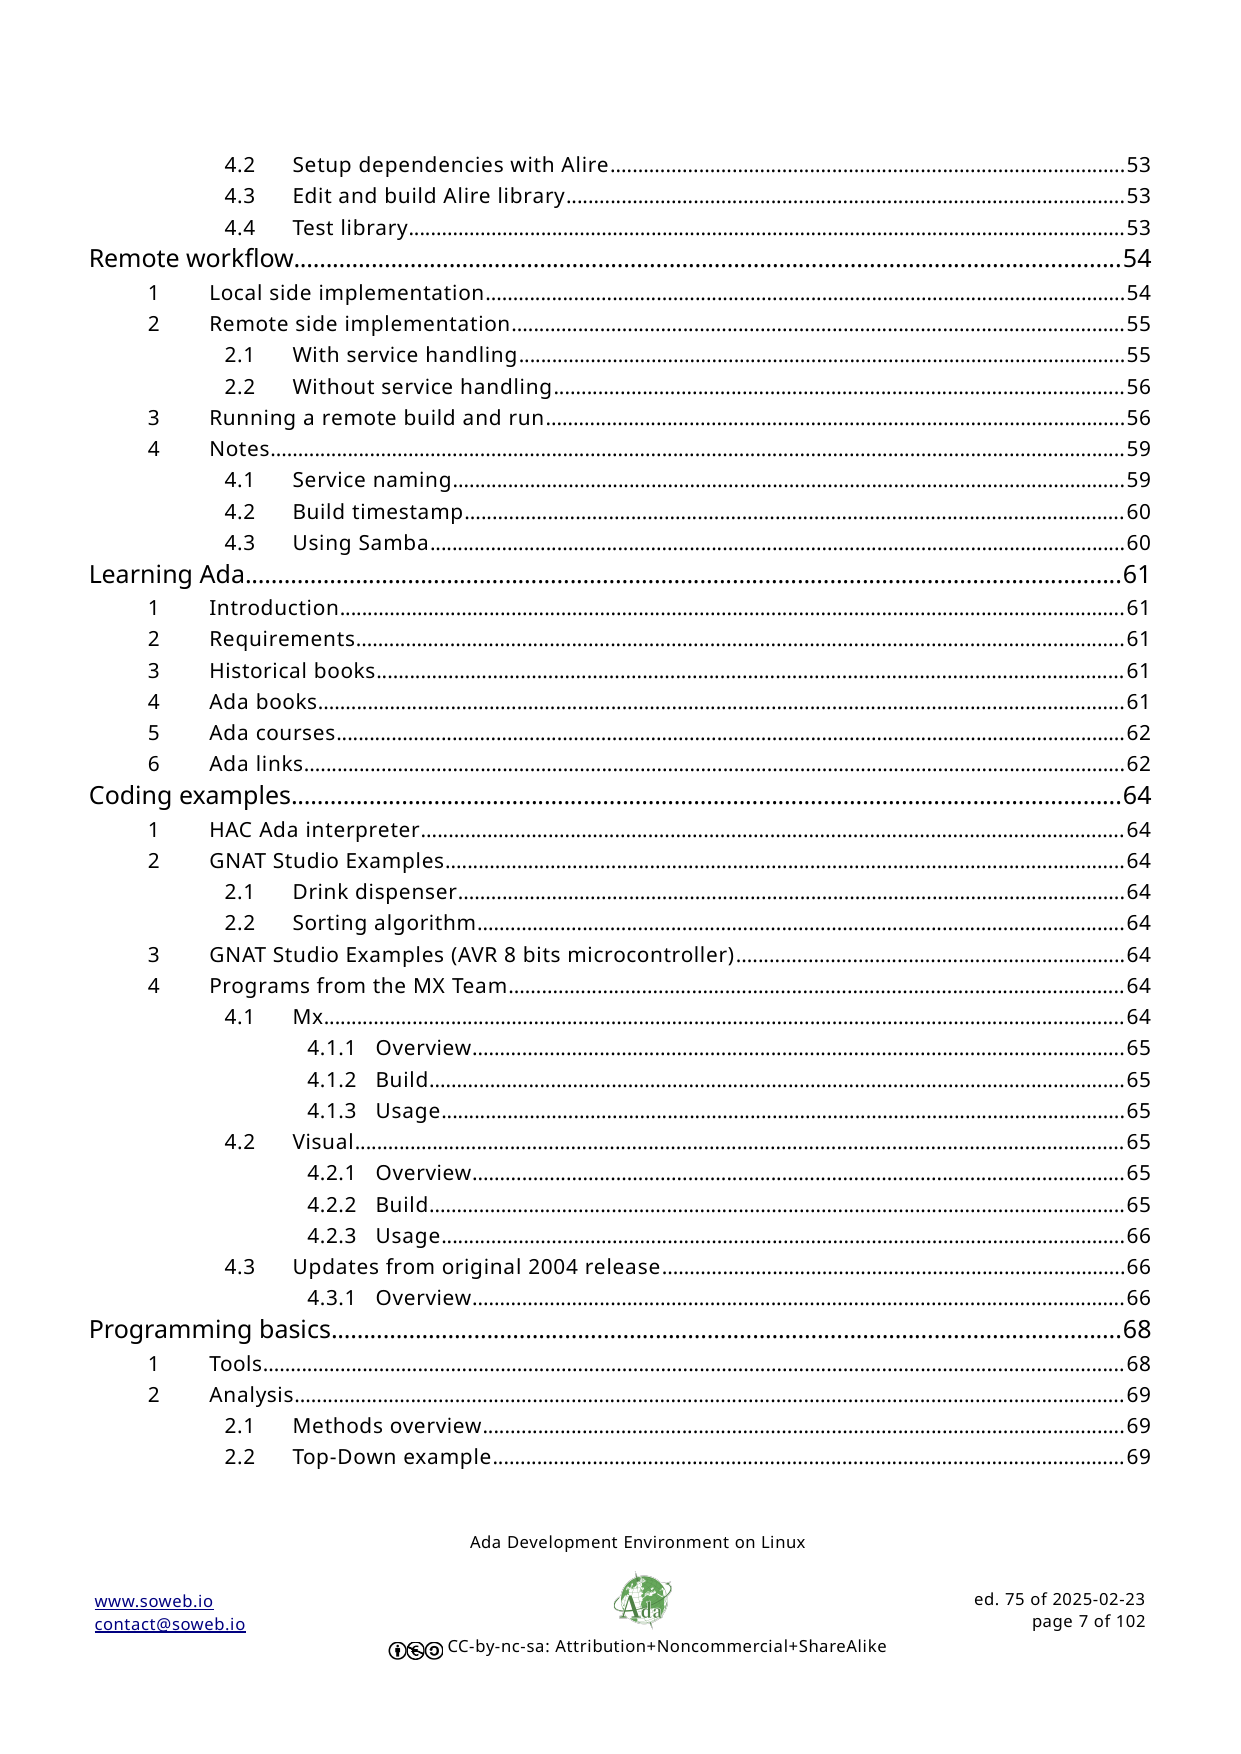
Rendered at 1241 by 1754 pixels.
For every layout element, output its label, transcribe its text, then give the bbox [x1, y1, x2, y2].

text 2.2 Without service handling 56 [224, 369, 1152, 400]
text 2.2 Top-Down example 69 [224, 1440, 1152, 1471]
text Coding examples 64 [88, 778, 1152, 812]
picture [388, 1642, 443, 1660]
picture [613, 1571, 672, 1630]
text 4 Ada books 61 [148, 684, 1152, 716]
text 4 Programs from the MX Team 64 [148, 968, 1152, 999]
text 4.3 Updates from original 2004 release 66 [224, 1249, 1152, 1281]
text 2.1 Drink dispenser 64 [224, 874, 1152, 906]
text Programming basics 68 [88, 1312, 1152, 1346]
text 2 Remote side implementation 55 [148, 307, 1152, 338]
text 1 Local side implementation 54 [148, 275, 1152, 307]
text 2.1 With service handling 55 [224, 338, 1152, 369]
text 4.2.2 Build 65 [307, 1187, 1152, 1218]
text Learning Ada 61 [88, 557, 1152, 591]
text 1 Introduction 61 [148, 591, 1152, 622]
text 4.2.3 Usage 66 [307, 1218, 1152, 1249]
text 6 Ada links 62 [148, 747, 1152, 778]
text 4.1 Mx 64 [224, 999, 1152, 1031]
text 2 GNAT Studio Examples 64 [148, 843, 1152, 874]
text 4.3 Using Samba 60 [224, 525, 1152, 557]
text 4.2.1 Overview 65 [307, 1156, 1152, 1187]
text 4.1.3 Usage 65 [307, 1093, 1152, 1124]
text 4.1.1 Overview 65 [307, 1031, 1152, 1062]
text 4.3.1 Overview 66 [307, 1281, 1152, 1312]
text 5 Ada courses 62 [148, 716, 1152, 747]
text 1 HAC Ada interpreter 64 [148, 812, 1152, 843]
text 2 Requirements 61 [148, 622, 1152, 653]
text 2 Analysis 69 [148, 1377, 1152, 1408]
text 1 Tools 68 [148, 1346, 1152, 1377]
text 3 Running a remote build and run 56 [148, 400, 1152, 432]
text 4.2 Build timestamp 60 [224, 494, 1152, 525]
text 3 GNAT Studio Examples (AVR 8 bits microcontroller) 64 [148, 937, 1152, 968]
text 3 Historical books 61 [148, 653, 1152, 684]
text 4.1 Service naming 59 [224, 463, 1152, 494]
text 4.2 Setup dependencies with Alire 53 [224, 148, 1152, 179]
text 4.1.2 Build 65 [307, 1062, 1152, 1093]
text 2.2 Sorting algorithm 64 [224, 906, 1152, 937]
text Remote workflow 54 [88, 241, 1152, 275]
text 4.4 Test library 53 [224, 210, 1152, 241]
text 4 Notes 59 [148, 432, 1152, 463]
text 4.2 Visual 65 [224, 1124, 1152, 1156]
text 2.1 Methods overview 69 [224, 1408, 1152, 1440]
text 4.3 Edit and build Alire library 53 [224, 179, 1152, 210]
